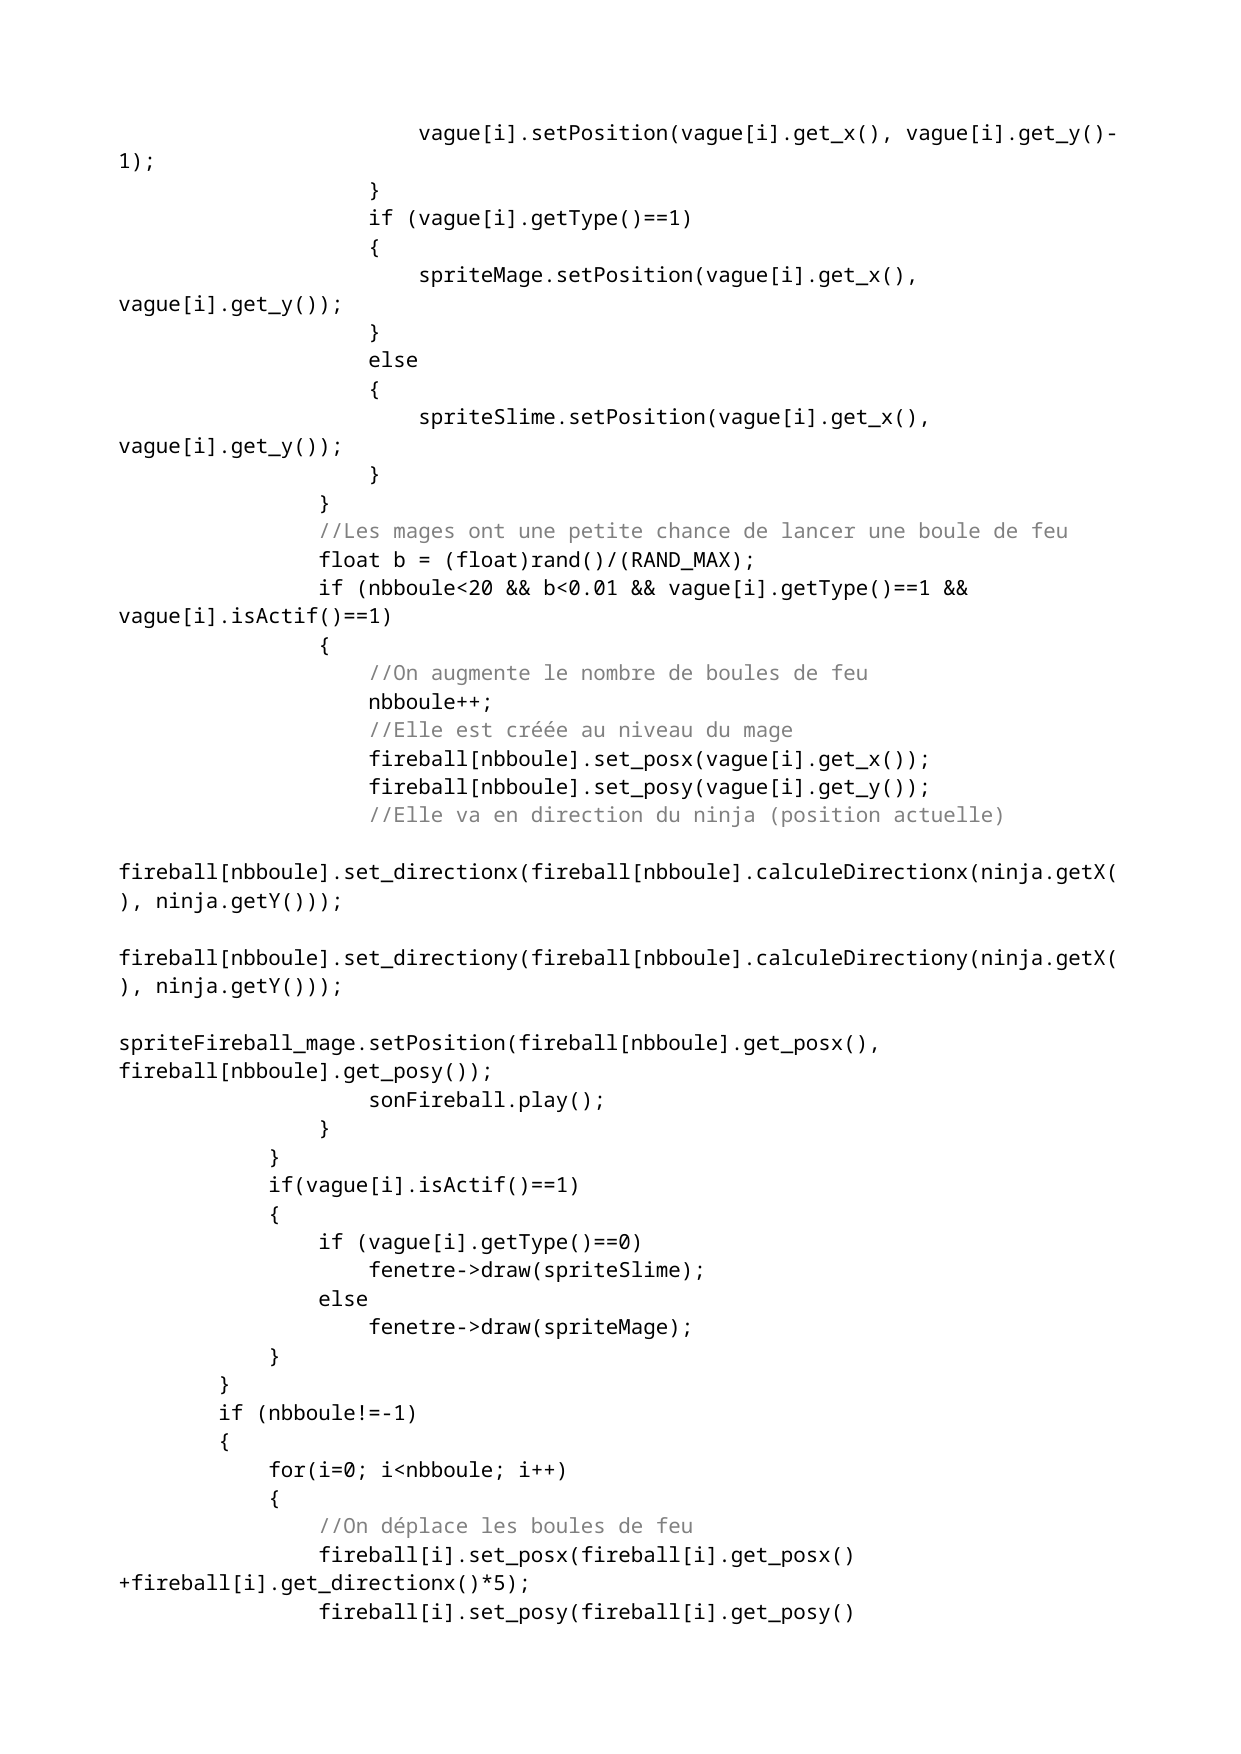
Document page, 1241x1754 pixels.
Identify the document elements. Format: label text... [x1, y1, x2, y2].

text { [118, 1199, 1122, 1227]
text if (vague[i].getType()==0) [118, 1227, 1122, 1256]
text else [118, 346, 1122, 374]
text spriteMage.setPosition(vague[i].get_x(), vague[i].get_y()); [118, 260, 1122, 317]
text } [118, 1113, 1122, 1142]
text fenetre->draw(spriteSlime); [118, 1256, 1122, 1284]
text //On augmente le nombre de boules de feu [118, 658, 1122, 687]
text fireball[nbboule].set_directiony(fireball[nbboule].calculeDirectiony(ninja.getX(), ninja.getY())); [118, 914, 1122, 1000]
text } [118, 1142, 1122, 1170]
text { [118, 232, 1122, 260]
text //Les mages ont une petite chance de lancer une boule de feu [118, 516, 1122, 545]
text //On déplace les boules de feu [118, 1512, 1122, 1540]
text { [118, 630, 1122, 658]
text else [118, 1284, 1122, 1312]
text if (nbboule!=-1) [118, 1398, 1122, 1426]
text fireball[nbboule].set_posy(vague[i].get_y()); [118, 772, 1122, 801]
text fireball[nbboule].set_directionx(fireball[nbboule].calculeDirectionx(ninja.getX(), ninja.getY())); [118, 829, 1122, 914]
text { [118, 1426, 1122, 1455]
text sonFireball.play(); [118, 1085, 1122, 1113]
text //Elle va en direction du ninja (position actuelle) [118, 801, 1122, 829]
text //Elle est créée au niveau du mage [118, 715, 1122, 744]
text spriteSlime.setPosition(vague[i].get_x(), vague[i].get_y()); [118, 402, 1122, 459]
text spriteFireball_mage.setPosition(fireball[nbboule].get_posx(), fireball[nbboule].get_posy()); [118, 1000, 1122, 1085]
text } [118, 488, 1122, 516]
text fireball[i].set_posx(fireball[i].get_posx()+fireball[i].get_directionx()*5); [118, 1540, 1122, 1597]
text fireball[nbboule].set_posx(vague[i].get_x()); [118, 744, 1122, 772]
text if (vague[i].getType()==1) [118, 203, 1122, 232]
text } [118, 1341, 1122, 1369]
text if (nbboule<20 && b<0.01 && vague[i].getType()==1 && vague[i].isActif()==1) [118, 573, 1122, 630]
text if(vague[i].isActif()==1) [118, 1170, 1122, 1199]
text for(i=0; i<nbboule; i++) [118, 1455, 1122, 1483]
text fireball[i].set_posy(fireball[i].get_posy() [118, 1597, 1122, 1625]
text vague[i].setPosition(vague[i].get_x(), vague[i].get_y()-1); [118, 118, 1122, 175]
text { [118, 1483, 1122, 1512]
text float b = (float)rand()/(RAND_MAX); [118, 545, 1122, 573]
text fenetre->draw(spriteMage); [118, 1312, 1122, 1341]
text nbboule++; [118, 687, 1122, 715]
text } [118, 175, 1122, 203]
text } [118, 1369, 1122, 1398]
text { [118, 374, 1122, 402]
text } [118, 317, 1122, 346]
text } [118, 459, 1122, 488]
